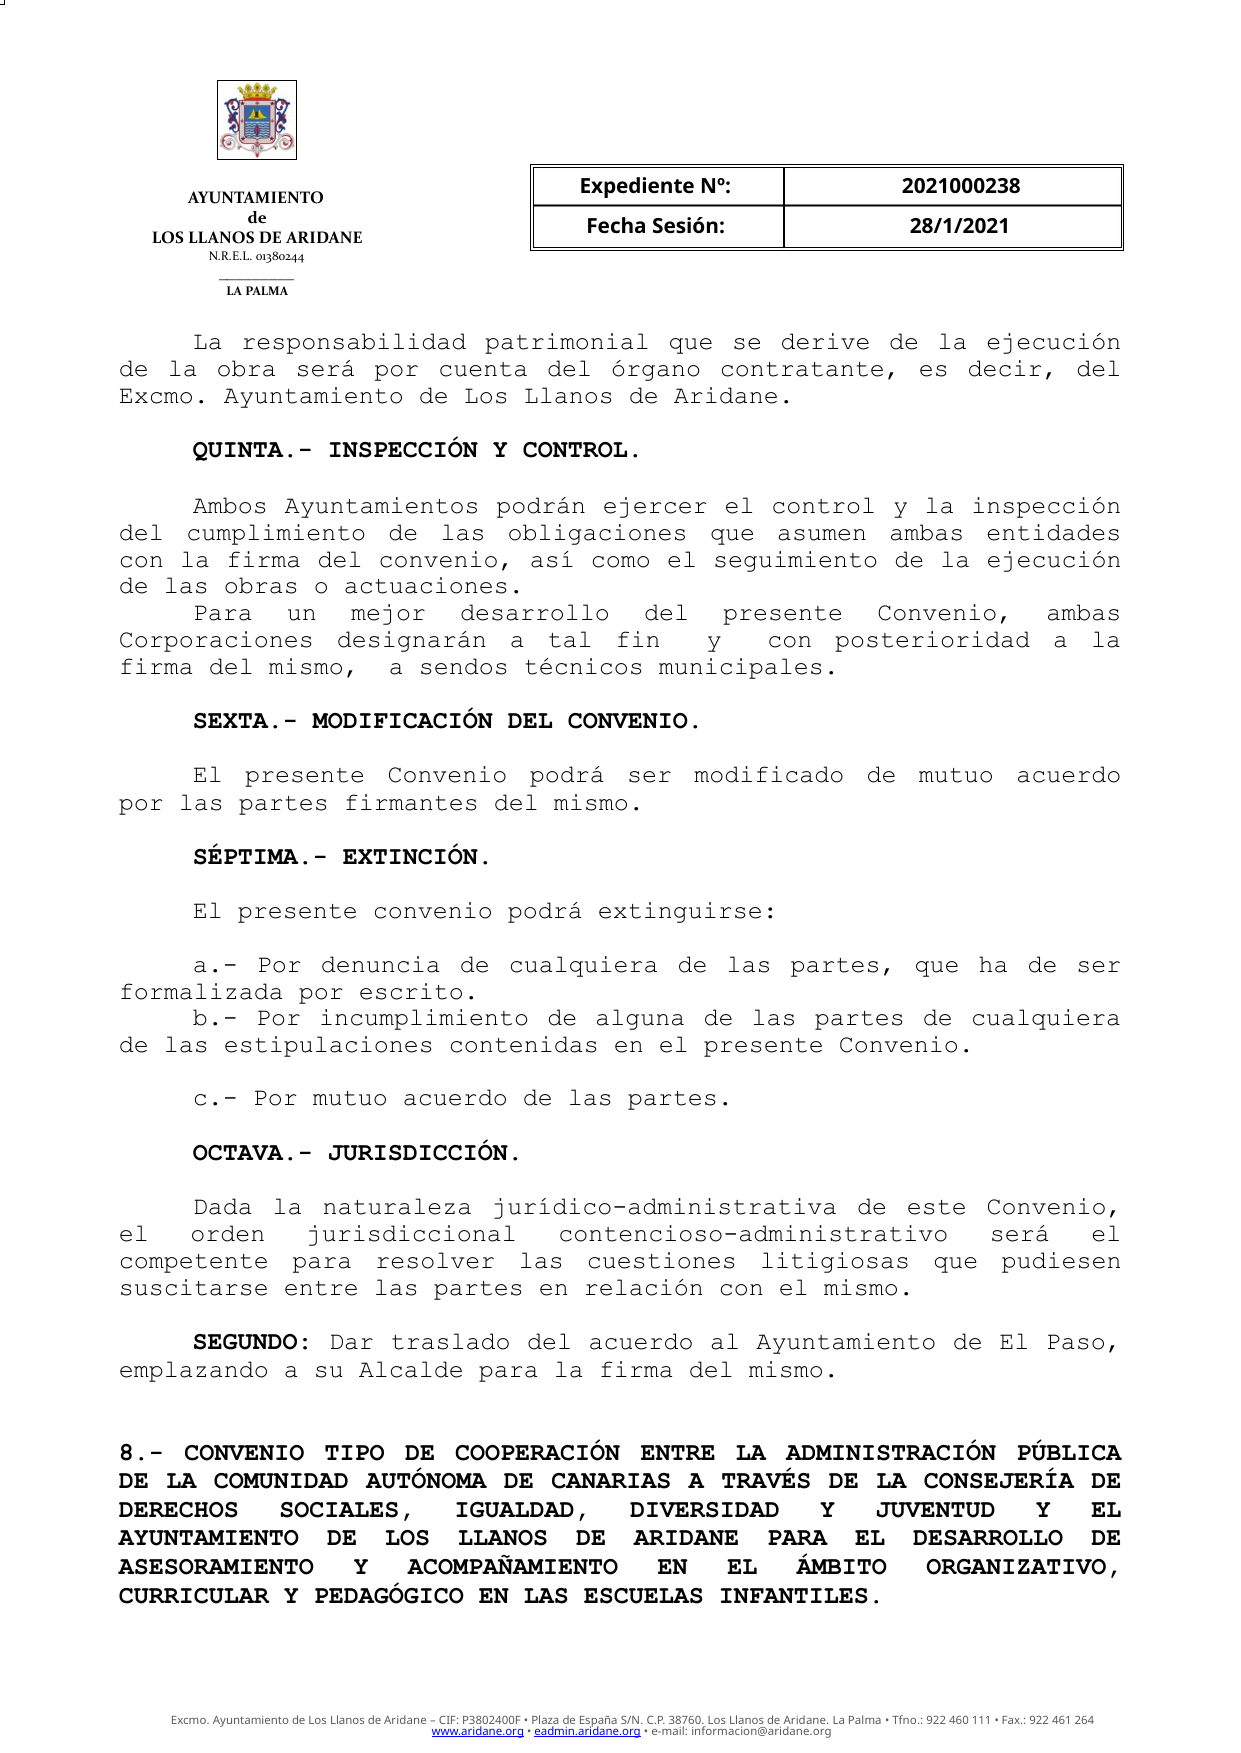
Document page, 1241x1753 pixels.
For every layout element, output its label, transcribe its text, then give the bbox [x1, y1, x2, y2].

text de la obra será por cuenta del órgano contratante, es decir, del [119, 355, 1146, 382]
text 2021000238 [902, 173, 1059, 198]
text N.R.E.L. 01380244 [208, 250, 327, 262]
text SEGUNDO: Dar traslado del acuerdo al Ayuntamiento de El Paso, [192, 1327, 1146, 1355]
text AYUNTAMIENTO [188, 190, 387, 207]
text Ambos Ayuntamientos podrán ejercer el control y la inspección [193, 491, 1146, 519]
text 28/1/2021 [909, 214, 1059, 239]
picture [218, 81, 296, 159]
text www.aridane.org • eadmin.aridane.org • e-mail: informacion@aridane.org [431, 1724, 834, 1738]
text Excmo. Ayuntamiento de Los Llanos de Aridane. [119, 382, 1146, 408]
text _ [219, 266, 226, 279]
text suscitarse entre las partes en relación con el mismo. [119, 1274, 1146, 1301]
text LOS LLANOS DE ARIDANE [152, 230, 387, 247]
text Dada la naturaleza jurídico-administrativa de este Convenio, [193, 1192, 1146, 1220]
text DERECHOS SOCIALES, IGUALDAD, DIVERSIDAD Y JUVENTUD Y EL [119, 1495, 1146, 1523]
text Corporaciones designarán a tal fin y con posterioridad a la [119, 626, 1146, 653]
text ASESORAMIENTO Y ACOMPAÑAMIENTO EN EL ÁMBITO ORGANIZATIVO, [119, 1552, 1146, 1580]
text LA PALMA [226, 286, 317, 298]
text SEXTA.- MODIFICACIÓN DEL CONVENIO. [193, 706, 728, 734]
text DE LA COMUNIDAD AUTÓNOMA DE CANARIAS A TRAVÉS DE LA CONSEJERÍA DE [119, 1466, 1146, 1494]
text c.- Por mutuo acuerdo de las partes. [193, 1083, 758, 1112]
text AYUNTAMIENTO DE LOS LLANOS DE ARIDANE PARA EL DESARROLLO DE [119, 1523, 1146, 1552]
text Expediente Nº: [579, 173, 761, 198]
text de las obras o actuaciones. [119, 572, 1146, 599]
text por las partes firmantes del mismo. [119, 788, 1146, 815]
text SÉPTIMA.- EXTINCIÓN. [193, 842, 518, 870]
text ________ [226, 266, 317, 282]
text b.- Por incumplimiento de alguna de las partes de cualquiera [193, 1004, 1146, 1031]
text La responsabilidad patrimonial que se derive de la ejecución [193, 327, 1146, 355]
text emplazando a su Alcalde para la firma del mismo. [119, 1355, 1146, 1383]
text formalizada por escrito. [119, 978, 1146, 1004]
text CURRICULAR Y PEDAGÓGICO EN LAS ESCUELAS INFANTILES. [119, 1580, 1146, 1609]
text El presente convenio podrá extinguirse: [193, 896, 803, 924]
text de las estipulaciones contenidas en el presente Convenio. [119, 1031, 1146, 1058]
text QUINTA.- INSPECCIÓN Y CONTROL. [193, 435, 668, 463]
text con la firma del convenio, así como el seguimiento de la ejecución [119, 546, 1146, 572]
text El presente Convenio podrá ser modificado de mutuo acuerdo [193, 760, 1146, 788]
text del cumplimiento de las obligaciones que asumen ambas entidades [119, 519, 1146, 546]
text competente para resolver las cuestiones litigiosas que pudiesen [119, 1247, 1146, 1274]
text firma del mismo, a sendos técnicos municipales. [119, 653, 1146, 680]
picture [531, 165, 1123, 250]
text OCTAVA.- JURISDICCIÓN. [193, 1138, 548, 1166]
text el orden jurisdiccional contencioso-administrativo será el [119, 1220, 1146, 1247]
text _ [317, 266, 327, 282]
text de [247, 210, 387, 227]
text Para un mejor desarrollo del presente Convenio, ambas [193, 599, 1146, 626]
text a.- Por denuncia de cualquiera de las partes, que ha de ser [193, 949, 1146, 978]
text Excmo. Ayuntamiento de Los Llanos de Aridane – CIF: P3802400F • Plaza de España S/N. C.P. 38760. Los Llanos de Aridane. La Palma • Tfno.: 922 460 111 • Fax.: 922 461 264 [171, 1713, 1095, 1727]
text 8.- CONVENIO TIPO DE COOPERACIÓN ENTRE LA ADMINISTRACIÓN PÚBLICA [119, 1438, 1146, 1466]
text Fecha Sesión: [586, 214, 761, 239]
